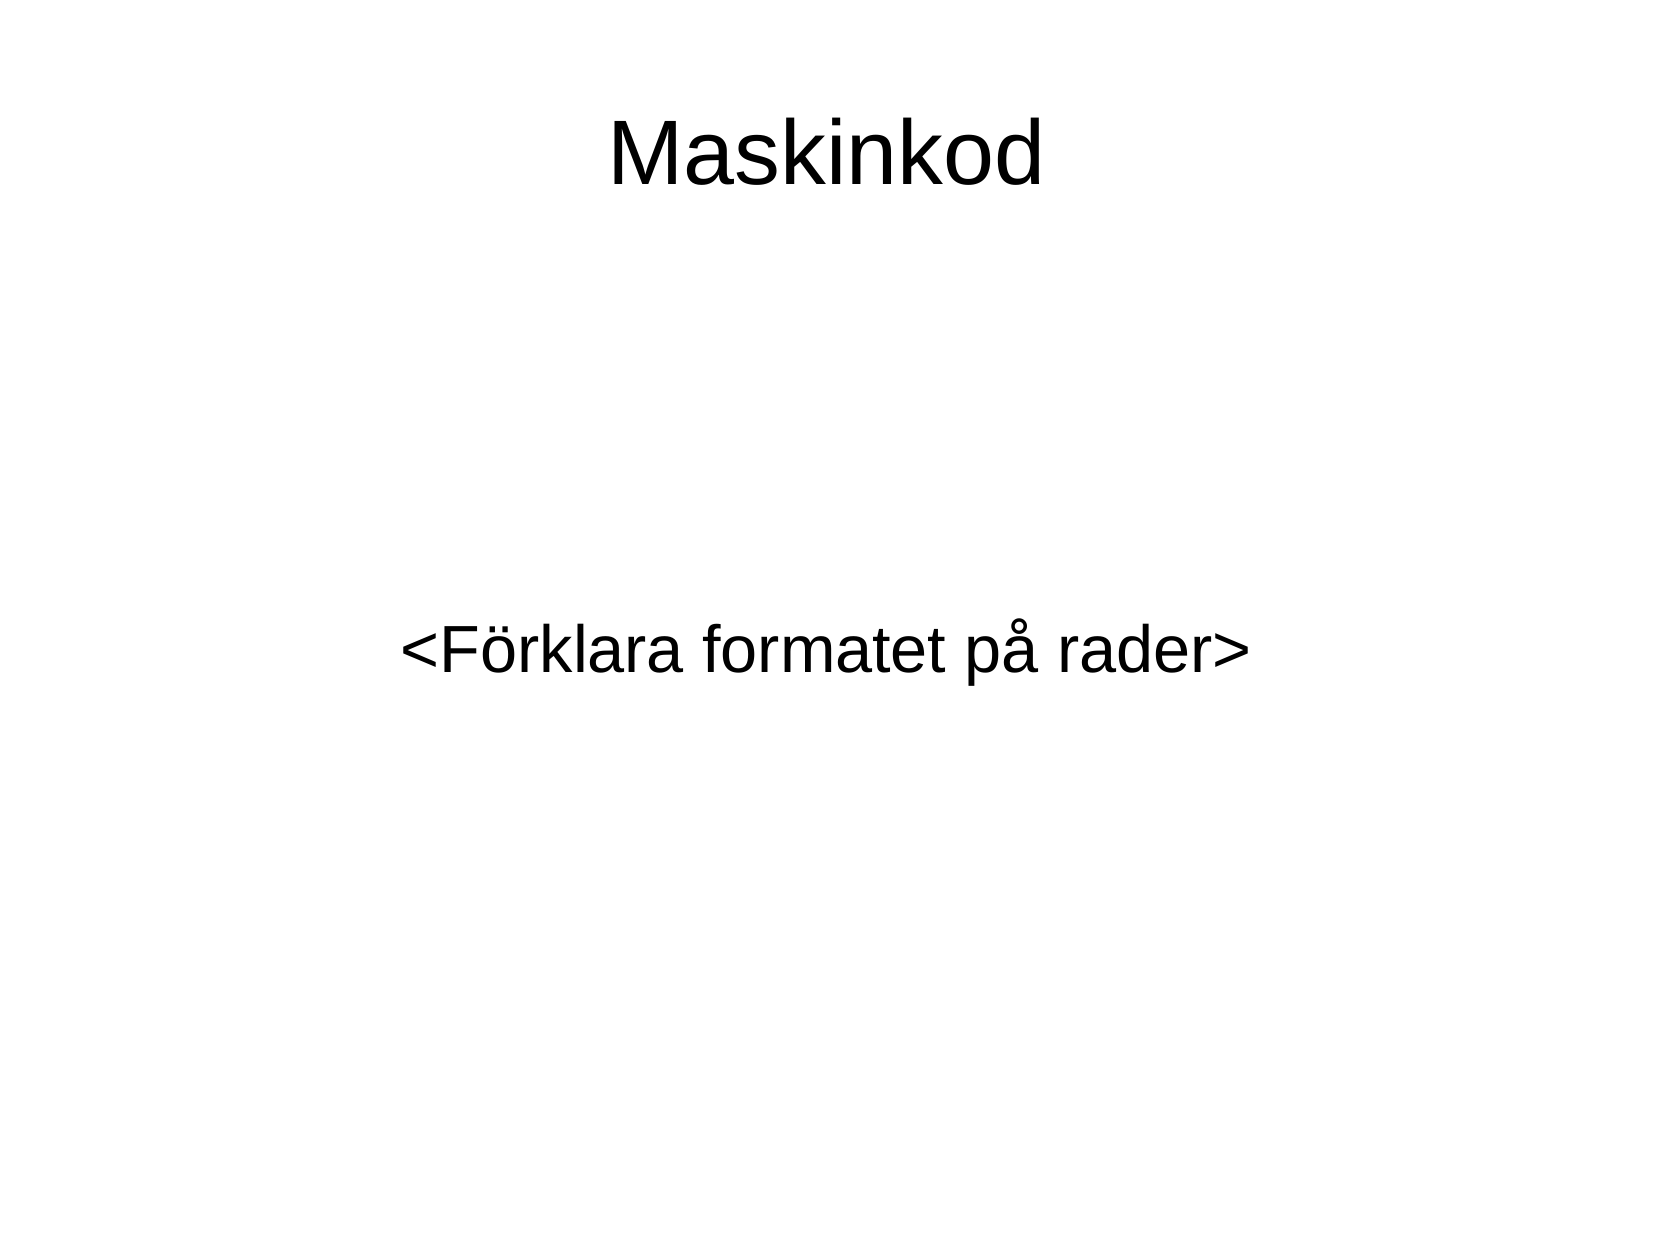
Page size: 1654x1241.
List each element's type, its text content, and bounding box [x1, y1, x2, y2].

subtitle <Förklara formatet på rader> [82, 290, 1571, 1010]
title Maskinkod [82, 49, 1571, 257]
